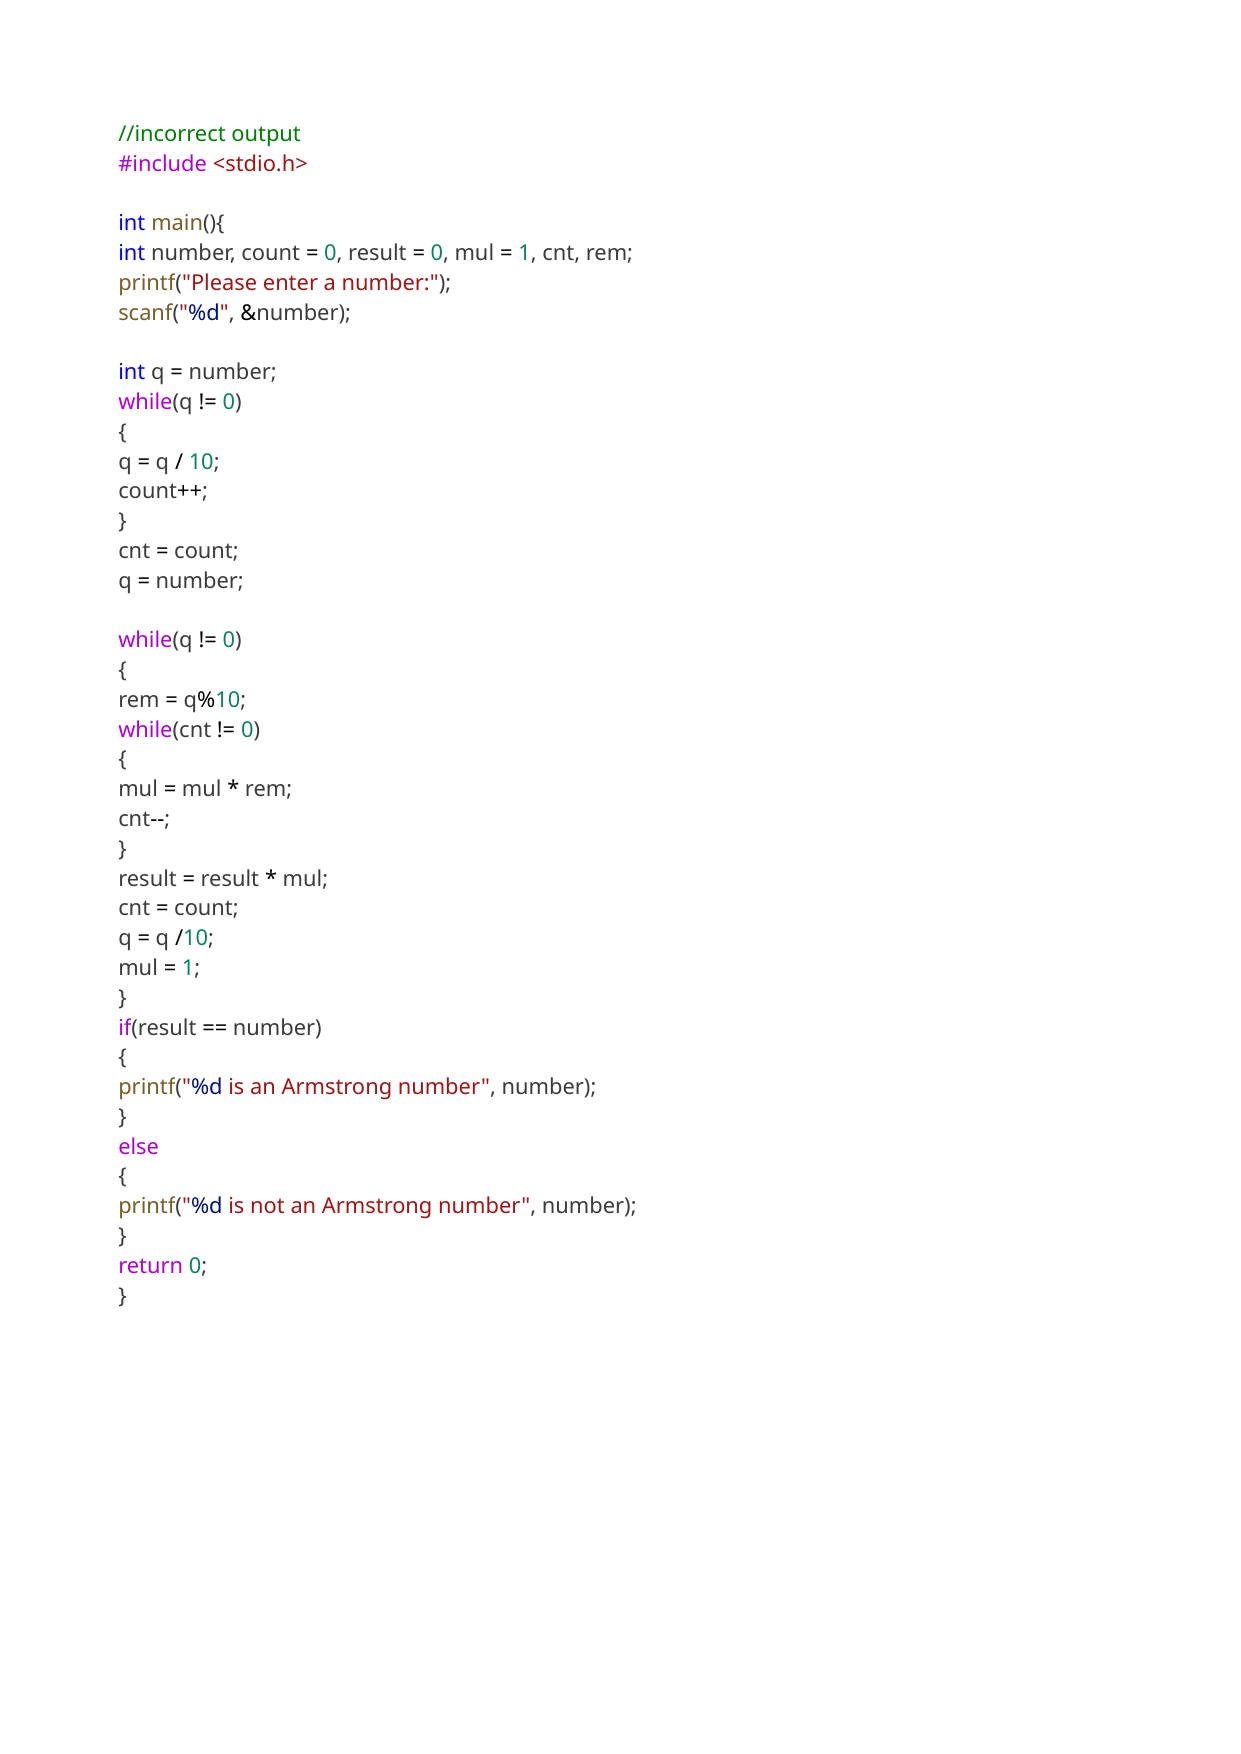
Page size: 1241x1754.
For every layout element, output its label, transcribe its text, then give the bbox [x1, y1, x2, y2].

text mul = 1; [118, 952, 1122, 982]
text } [118, 982, 1122, 1012]
text int main(){ [118, 207, 1122, 237]
text else [118, 1131, 1122, 1161]
text count++; [118, 475, 1122, 505]
text q = q / 10; [118, 446, 1122, 475]
text cnt = count; [118, 892, 1122, 922]
text printf("%d is not an Armstrong number", number); [118, 1190, 1122, 1220]
text if(result == number) [118, 1012, 1122, 1041]
text q = q /10; [118, 922, 1122, 952]
text { [118, 1161, 1122, 1190]
text printf("%d is an Armstrong number", number); [118, 1071, 1122, 1101]
text printf("Please enter a number:"); [118, 267, 1122, 297]
text return 0; [118, 1250, 1122, 1280]
text mul = mul * rem; [118, 773, 1122, 803]
text rem = q%10; [118, 684, 1122, 714]
text while(q != 0) [118, 624, 1122, 654]
text { [118, 416, 1122, 446]
text while(cnt != 0) [118, 714, 1122, 743]
text while(q != 0) [118, 386, 1122, 416]
text result = result * mul; [118, 863, 1122, 892]
text { [118, 654, 1122, 684]
text int q = number; [118, 356, 1122, 386]
text } [118, 833, 1122, 863]
text { [118, 743, 1122, 773]
text } [118, 1101, 1122, 1131]
text { [118, 1041, 1122, 1071]
text q = number; [118, 565, 1122, 594]
text } [118, 505, 1122, 535]
text //incorrect output [118, 118, 1122, 148]
text cnt--; [118, 803, 1122, 833]
text int number, count = 0, result = 0, mul = 1, cnt, rem; [118, 237, 1122, 267]
text #include <stdio.h> [118, 148, 1122, 178]
text } [118, 1220, 1122, 1250]
text cnt = count; [118, 535, 1122, 565]
text } [118, 1280, 1122, 1309]
text scanf("%d", &number); [118, 297, 1122, 327]
